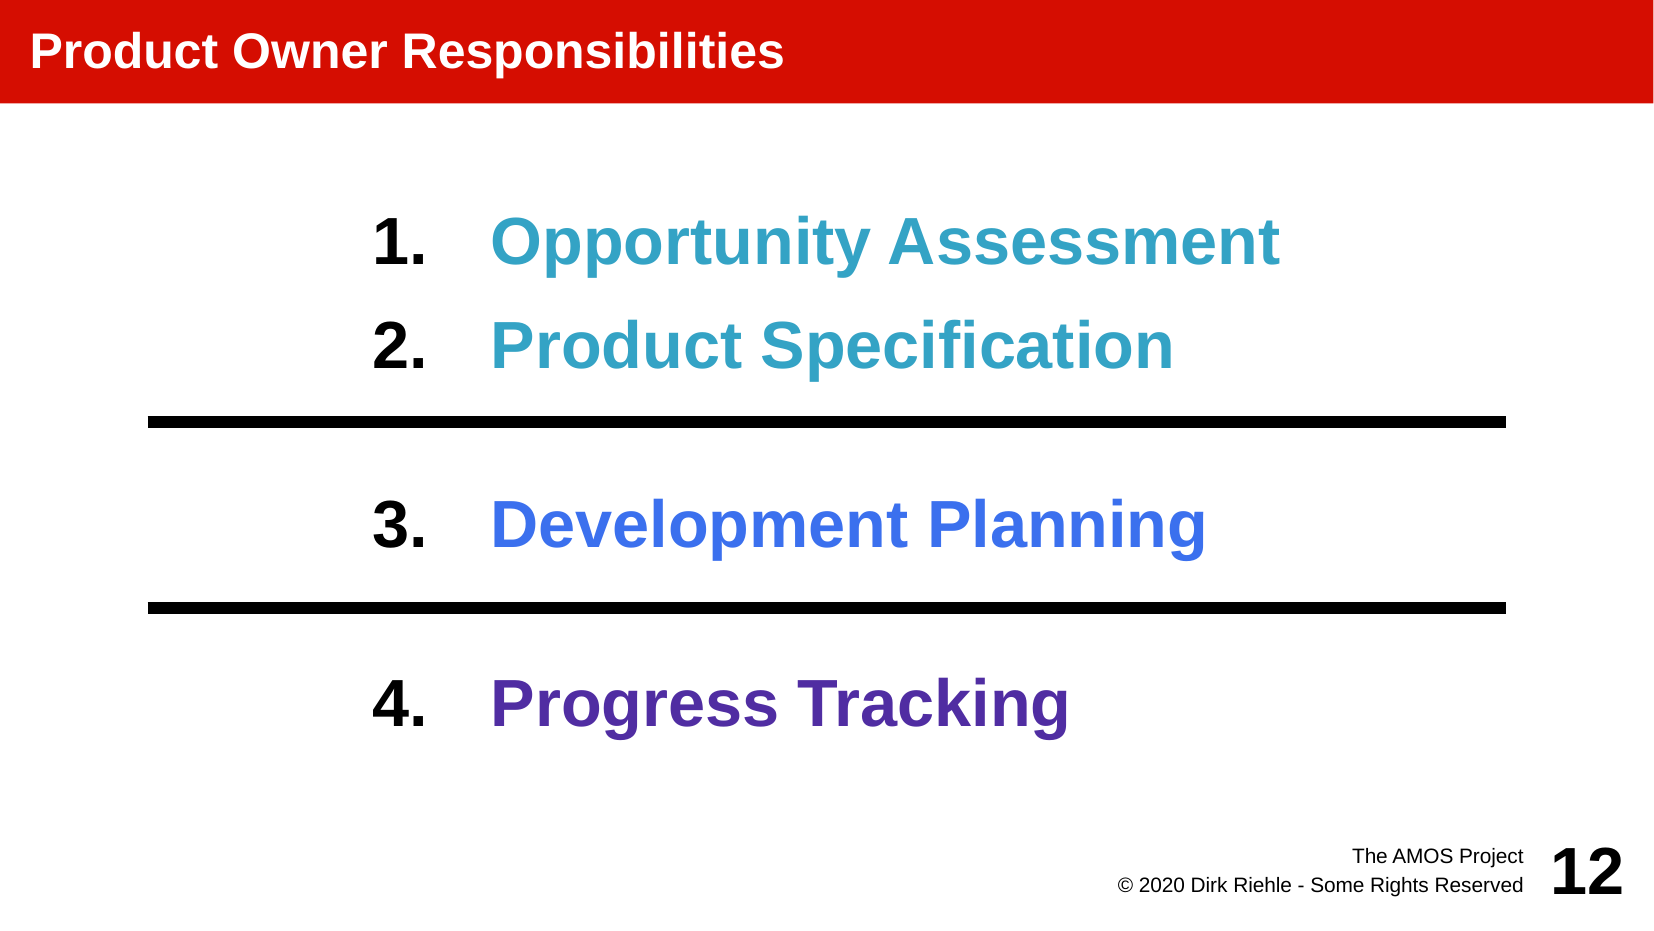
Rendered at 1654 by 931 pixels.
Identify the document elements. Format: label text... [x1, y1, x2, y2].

title Product Owner Responsibilities [0, 0, 1654, 104]
subtitle Opportunity Assessment Product Specification Development Planning Progress Tracking [29, 132, 1625, 813]
